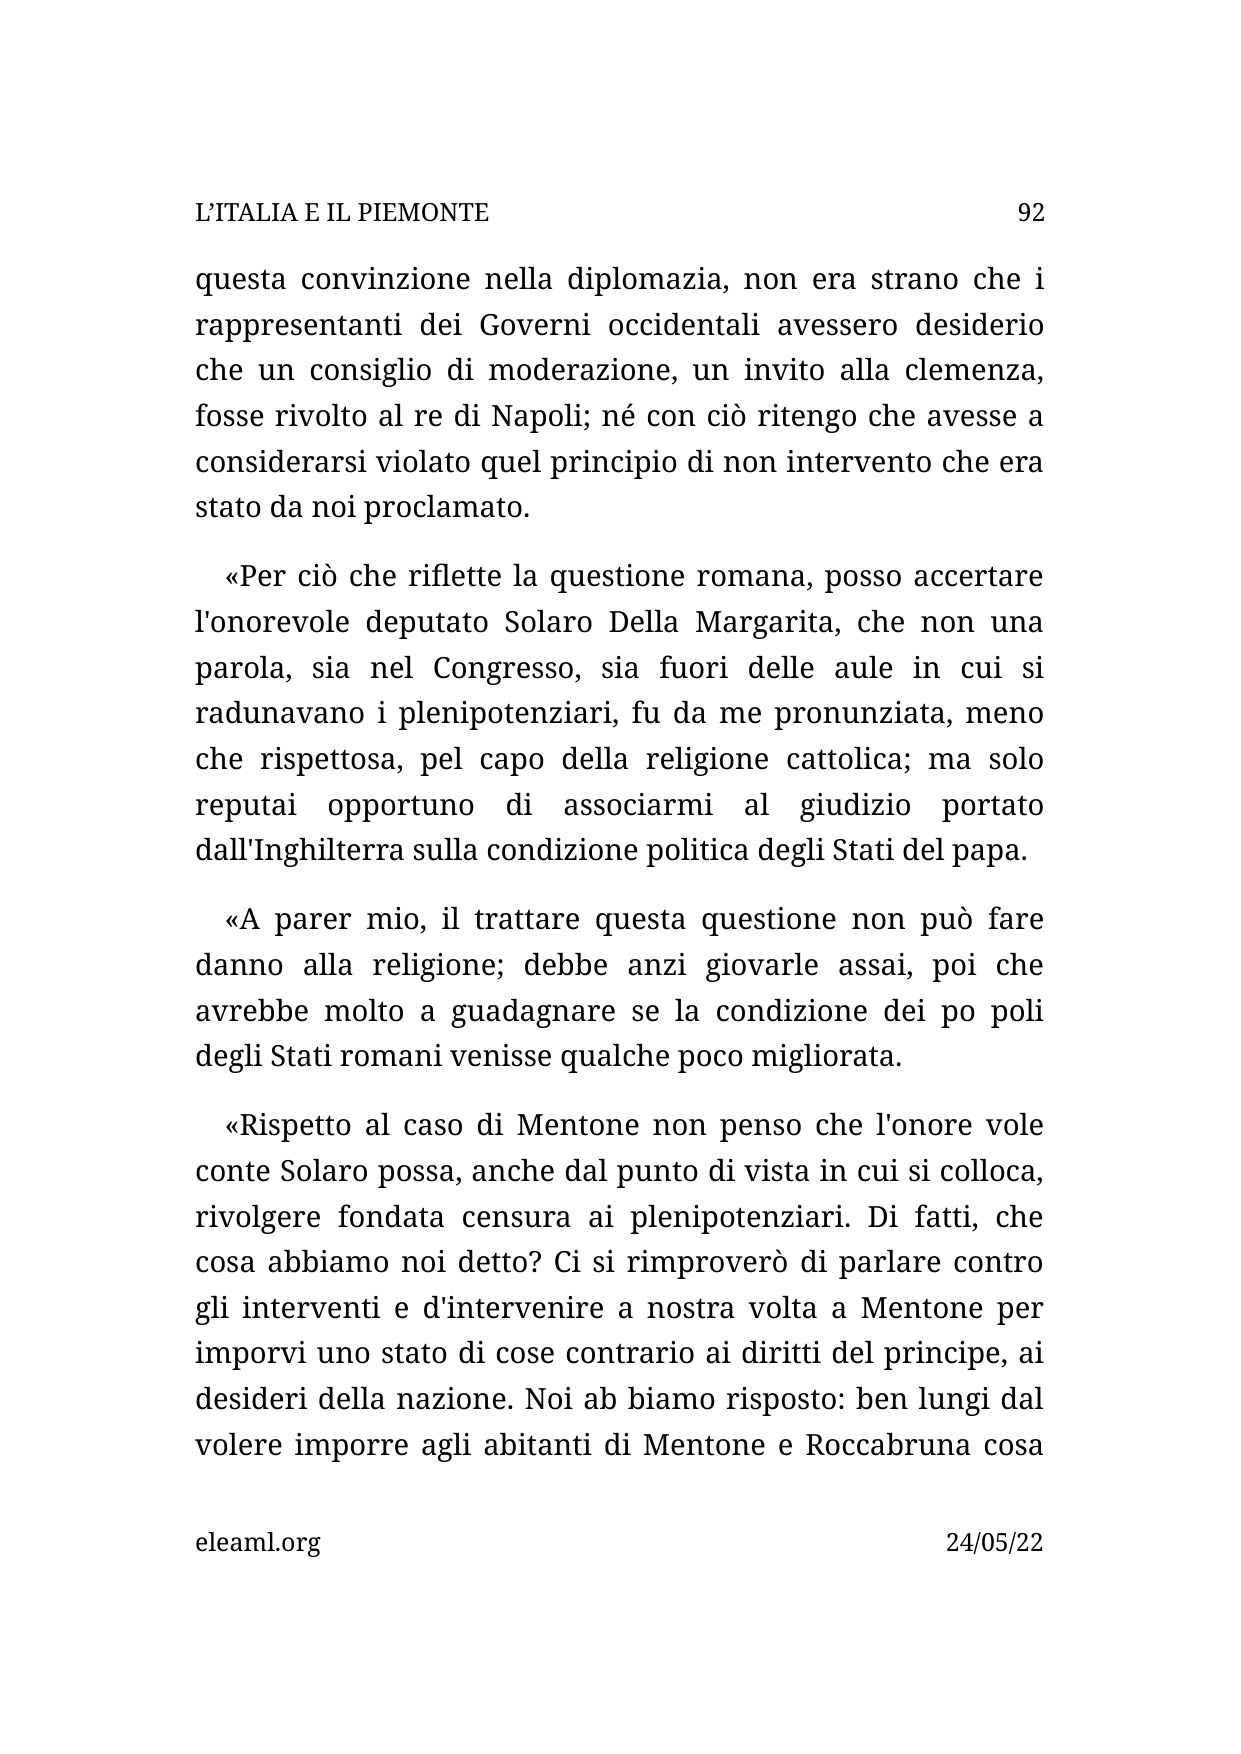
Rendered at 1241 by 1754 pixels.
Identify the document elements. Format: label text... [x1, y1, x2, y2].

text questa convinzione nella diplomazia, non era strano che i rappresentanti dei Governi occidentali avessero desiderio che un consiglio di moderazione, un invito alla clemenza, fosse rivolto al re di Napoli; né con ciò ritengo che avesse a considerarsi violato quel principio di non intervento che era stato da noi proclamato. [195, 258, 1045, 526]
text «Per ciò che riflette la questione romana, posso accertare l'onorevole deputato Solaro Della Margarita, che non una parola, sia nel Congresso, sia fuori delle aule in cui si radunavano i plenipotenziari, fu da me pronunziata, meno che rispettosa, pel capo della religione cattolica; ma solo reputai opportuno di associarmi al giudizio portato dall'Inghilterra sulla condizione politica degli Stati del papa. [195, 556, 1045, 869]
text «A parer mio, il trattare questa questione non può fare danno alla religione; debbe anzi giovarle assai, poi che avrebbe molto a guadagnare se la condizione dei po poli degli Stati romani venisse qualche poco migliorata. [195, 899, 1045, 1075]
text «Rispetto al caso di Mentone non penso che l'onore vole conte Solaro possa, anche dal punto di vista in cui si colloca, rivolgere fondata censura ai plenipotenziari. Di fatti, che cosa abbiamo noi detto? Ci si rimproverò di parlare contro gli interventi e d'intervenire a nostra volta a Mentone per imporvi uno stato di cose contrario ai diritti del principe, ai desideri della nazione. Noi ab biamo risposto: ben lungi dal volere imporre agli abitanti di Mentone e Roccabruna cosa [195, 1105, 1045, 1464]
